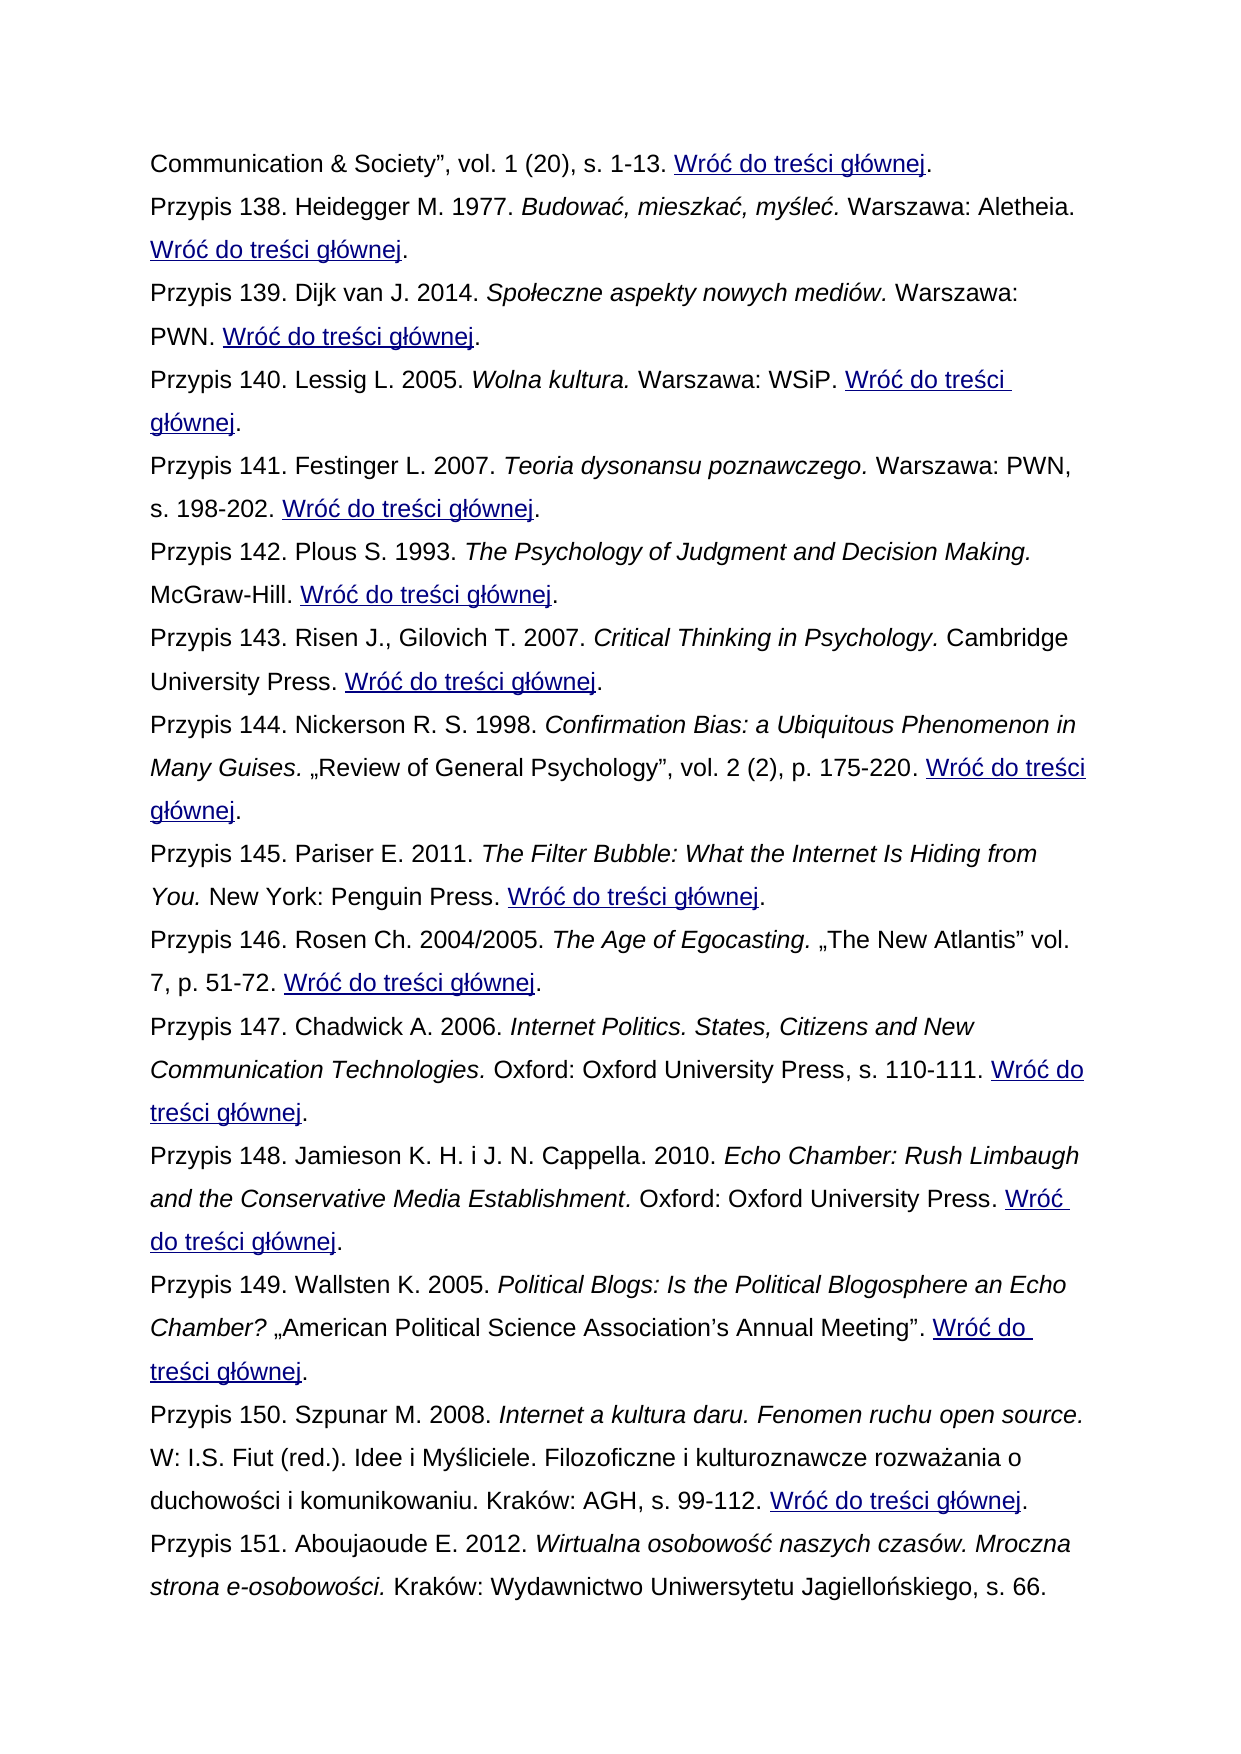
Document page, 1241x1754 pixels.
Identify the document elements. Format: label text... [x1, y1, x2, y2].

text Przypis 143. Risen J., Gilovich T. 2007. Critical Thinking in Psychology. Cambridge University Press. Wróć do treści głównej. [150, 623, 1091, 695]
text Przypis 148. Jamieson K. H. i J. N. Cappella. 2010. Echo Chamber: Rush Limbaugh and the Conservative Media Establishment. Oxford: Oxford University Press. Wróć do treści głównej. [150, 1141, 1091, 1256]
text Przypis 145. Pariser E. 2011. The Filter Bubble: What the Internet Is Hiding from You. New York: Penguin Press. Wróć do treści głównej. [150, 839, 1091, 911]
text Przypis 147. Chadwick A. 2006. Internet Politics. States, Citizens and New Communication Technologies. Oxford: Oxford University Press, s. 110-111. Wróć do treści głównej. [150, 1011, 1091, 1126]
text Przypis 150. Szpunar M. 2008. Internet a kultura daru. Fenomen ruchu open source. W: I.S. Fiut (red.). Idee i Myśliciele. Filozoficzne i kulturoznawcze rozważania o duchowości i komunikowaniu. Kraków: AGH, s. 99-112. Wróć do treści głównej. [150, 1399, 1091, 1514]
text Przypis 149. Wallsten K. 2005. Political Blogs: Is the Political Blogosphere an Echo Chamber? „American Political Science Association’s Annual Meeting”. Wróć do treści głównej. [150, 1270, 1091, 1385]
text Communication & Society”, vol. 1 (20), s. 1-13. Wróć do treści głównej. [150, 149, 1091, 178]
text Przypis 138. Heidegger M. 1977. Budować, mieszkać, myśleć. Warszawa: Aletheia. Wróć do treści głównej. [150, 192, 1091, 264]
text Przypis 151. Aboujaoude E. 2012. Wirtualna osobowość naszych czasów. Mroczna strona e-osobowości. Kraków: Wydawnictwo Uniwersytetu Jagiellońskiego, s. 66. [150, 1529, 1091, 1601]
text Przypis 140. Lessig L. 2005. Wolna kultura. Warszawa: WSiP. Wróć do treści głównej. [150, 364, 1091, 436]
text Przypis 139. Dijk van J. 2014. Społeczne aspekty nowych mediów. Warszawa: PWN. Wróć do treści głównej. [150, 278, 1091, 350]
text Przypis 142. Plous S. 1993. The Psychology of Judgment and Decision Making. McGraw-Hill. Wróć do treści głównej. [150, 537, 1091, 609]
text Przypis 141. Festinger L. 2007. Teoria dysonansu poznawczego. Warszawa: PWN, s. 198-202. Wróć do treści głównej. [150, 451, 1091, 523]
text Przypis 146. Rosen Ch. 2004/2005. The Age of Egocasting. „The New Atlantis” vol. 7, p. 51-72. Wróć do treści głównej. [150, 925, 1091, 997]
text Przypis 144. Nickerson R. S. 1998. Confirmation Bias: a Ubiquitous Phenomenon in Many Guises. „Review of General Psychology”, vol. 2 (2), p. 175-220. Wróć do treści głównej. [150, 709, 1091, 824]
